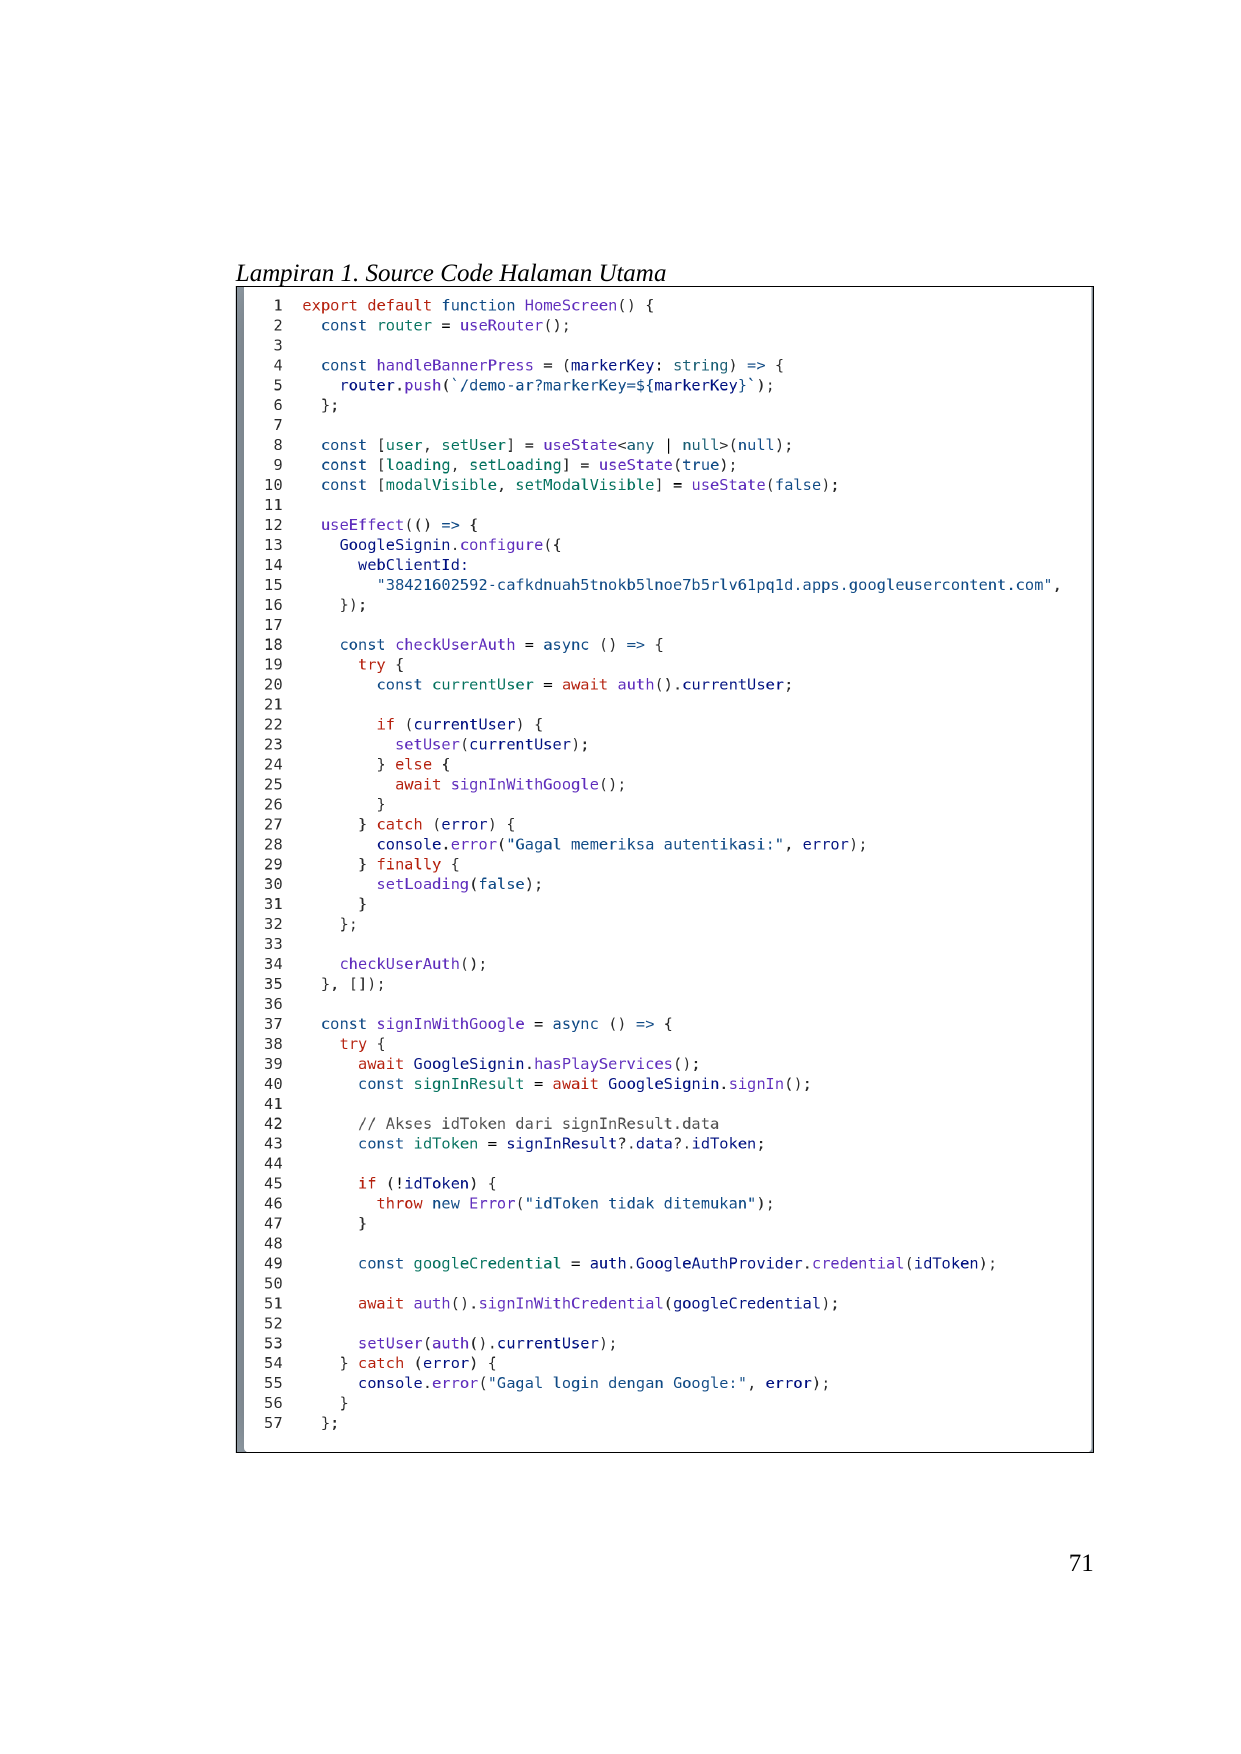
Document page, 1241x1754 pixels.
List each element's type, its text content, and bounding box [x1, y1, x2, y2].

text Lampiran 1. Source Code Halaman Utama [236, 258, 1093, 286]
picture [237, 786, 1093, 930]
